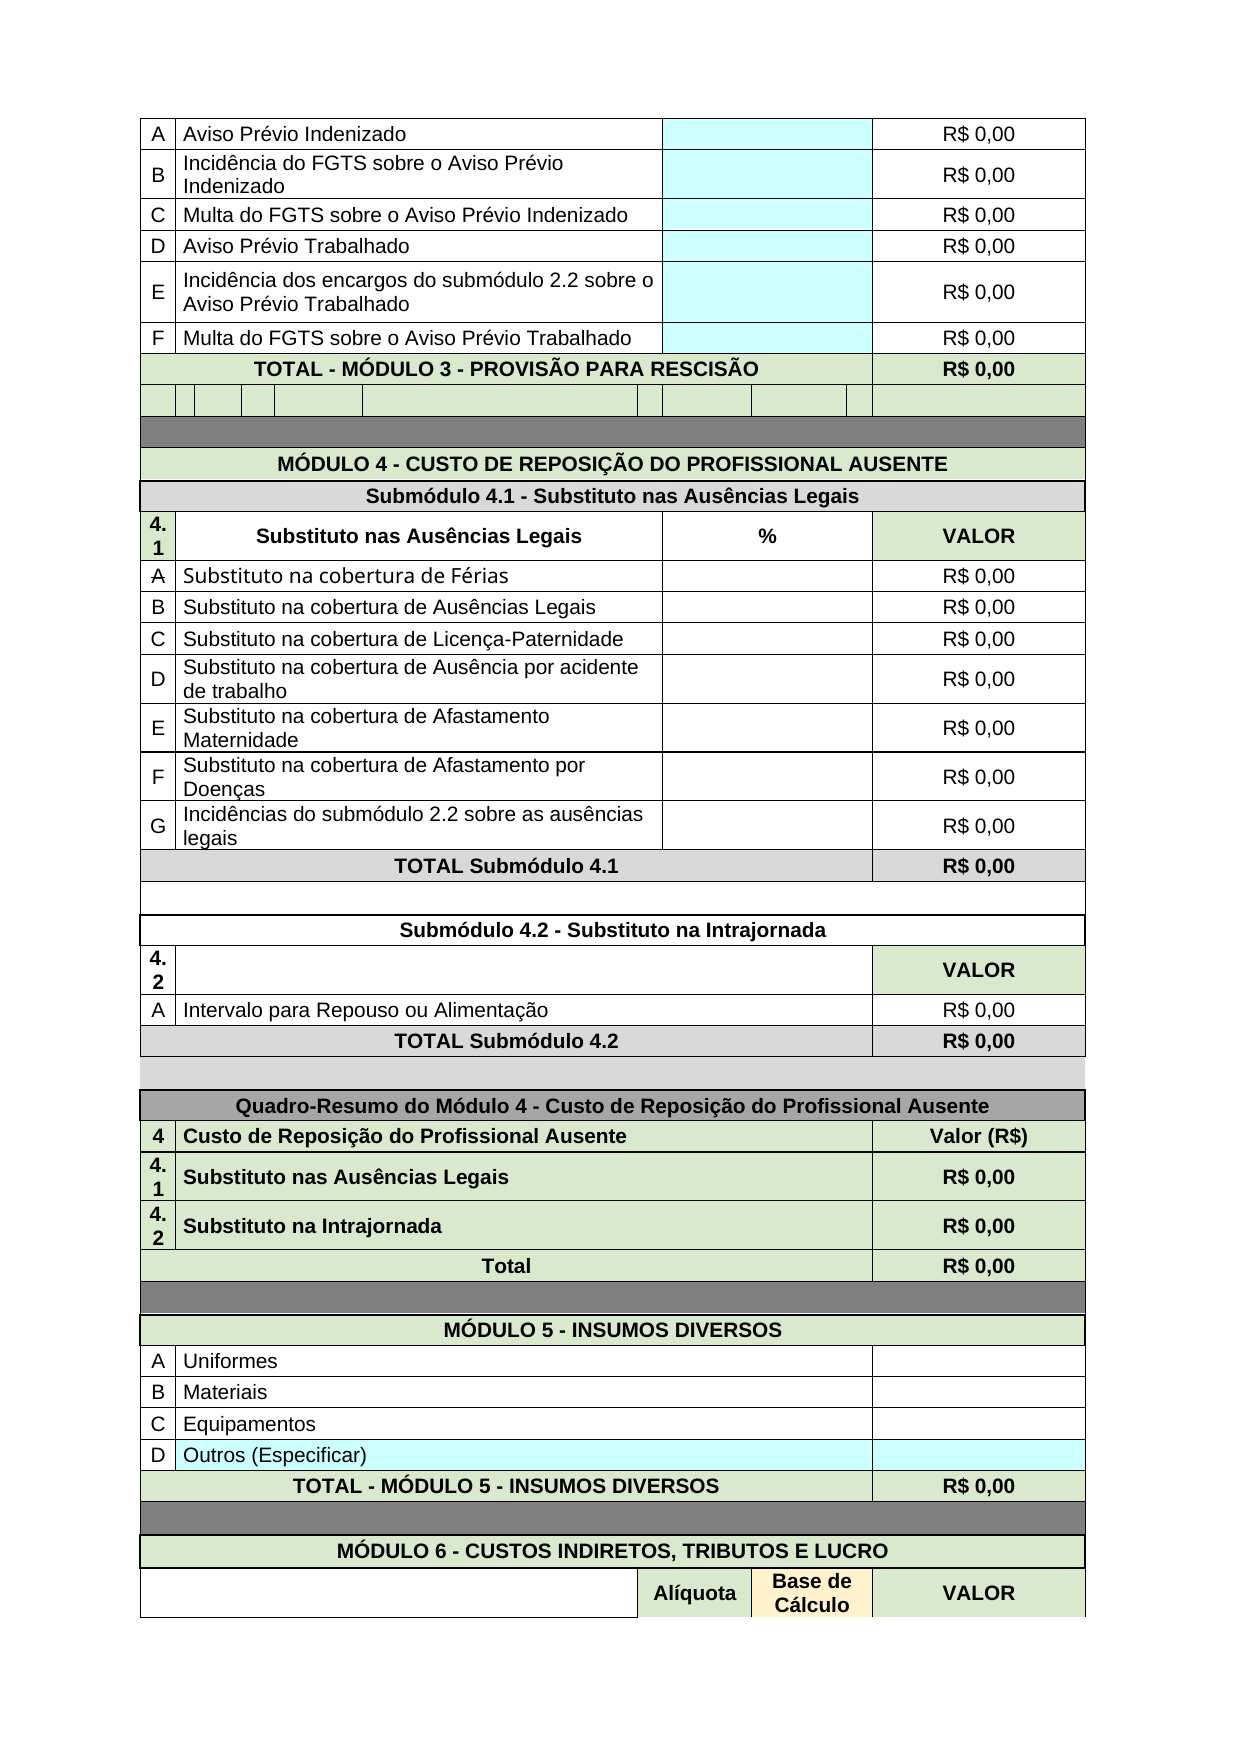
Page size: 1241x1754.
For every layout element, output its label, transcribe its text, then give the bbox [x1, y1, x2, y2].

table_cell [176, 385, 194, 416]
table_cell [663, 561, 872, 591]
table_cell Substituto na Intrajornada [176, 1201, 872, 1249]
table_cell R$ 0,00 [873, 231, 1085, 261]
table_cell Incidências do submódulo 2.2 sobre as ausências legais [176, 801, 662, 849]
table_cell [176, 946, 872, 994]
table_cell R$ 0,00 [873, 623, 1085, 653]
table_cell D [141, 1440, 175, 1470]
table_cell Incidência dos encargos do submódulo 2.2 sobre o Aviso Prévio Trabalhado [176, 262, 662, 322]
table_cell [274, 1057, 362, 1089]
table_cell [663, 592, 872, 622]
table_cell Submódulo 4.2 - Substituto na Intrajornada [141, 916, 1084, 945]
table_cell [194, 1057, 241, 1089]
table_cell Quadro-Resumo do Módulo 4 - Custo de Reposição do Profissional Ausente [141, 1091, 1084, 1120]
table_cell C [141, 199, 175, 229]
table_cell [872, 1057, 1085, 1089]
table_cell TOTAL Submódulo 4.2 [141, 1026, 872, 1056]
table_cell Alíquota [638, 1569, 751, 1617]
table_cell 4 [141, 1121, 175, 1151]
table_cell Uniformes [176, 1346, 872, 1376]
table_cell R$ 0,00 [873, 1250, 1085, 1281]
table_cell R$ 0,00 [873, 561, 1085, 591]
table_cell Substituto na cobertura de Afastamento Maternidade [176, 704, 662, 751]
table_cell D [141, 655, 175, 702]
table_cell D [141, 231, 175, 261]
table_cell TOTAL Submódulo 4.1 [141, 850, 872, 881]
table_cell G [141, 801, 175, 849]
table_cell [275, 385, 362, 416]
table_cell [873, 1377, 1085, 1407]
table_cell [141, 1502, 1085, 1534]
table_cell [242, 385, 274, 416]
table_cell Substituto na cobertura de Férias [176, 561, 662, 591]
table_cell Substituto nas Ausências Legais [176, 1153, 872, 1200]
table_cell 4.1 [141, 1153, 175, 1200]
table_cell R$ 0,00 [873, 704, 1085, 751]
table_cell E [141, 262, 175, 322]
table_cell [663, 150, 872, 198]
table_cell Substituto nas Ausências Legais [176, 512, 662, 560]
table_cell Outros (Especificar) [176, 1440, 872, 1470]
table_cell B [141, 150, 175, 198]
table_cell TOTAL - MÓDULO 5 - INSUMOS DIVERSOS [141, 1471, 872, 1501]
table_cell [663, 262, 872, 322]
table_cell [141, 1282, 1085, 1313]
table_cell VALOR [873, 512, 1085, 560]
table_cell Total [141, 1250, 872, 1281]
table_cell Multa do FGTS sobre o Aviso Prévio Indenizado [176, 199, 662, 229]
table_cell R$ 0,00 [873, 1201, 1085, 1249]
table_cell Custo de Reposição do Profissional Ausente [176, 1121, 872, 1151]
table_cell [663, 655, 872, 702]
table_cell 4.2 [141, 946, 175, 994]
table_cell [141, 385, 175, 416]
table_cell [663, 119, 872, 149]
table_cell [638, 385, 662, 416]
table_cell A [141, 995, 175, 1025]
table_cell R$ 0,00 [873, 995, 1085, 1025]
table_cell TOTAL - MÓDULO 3 - PROVISÃO PARA RESCISÃO [141, 354, 872, 384]
table_cell [663, 199, 872, 229]
table_cell R$ 0,00 [873, 1153, 1085, 1200]
table_cell [847, 385, 872, 416]
table_cell Substituto na cobertura de Licença-Paternidade [176, 623, 662, 653]
table_cell R$ 0,00 [873, 323, 1085, 353]
table_cell Intervalo para Repouso ou Alimentação [176, 995, 872, 1025]
table_cell [663, 323, 872, 353]
table_cell [195, 385, 241, 416]
table_cell E [141, 704, 175, 751]
table_cell F [141, 753, 175, 800]
table_cell [873, 1408, 1085, 1438]
table_cell [141, 1569, 637, 1617]
table_cell [873, 1440, 1085, 1470]
table_cell [663, 704, 872, 751]
table_cell [241, 1057, 274, 1089]
table_cell [873, 1346, 1085, 1376]
table_cell [363, 385, 637, 416]
table_cell F [141, 323, 175, 353]
table_cell [751, 1057, 847, 1089]
table_cell Multa do FGTS sobre o Aviso Prévio Trabalhado [176, 323, 662, 353]
table_cell [141, 417, 1085, 447]
table_cell Substituto na cobertura de Ausência por acidente de trabalho [176, 655, 662, 702]
table_cell [663, 231, 872, 261]
table_cell [752, 385, 846, 416]
table_cell [663, 801, 872, 849]
table_cell B [141, 592, 175, 622]
table_cell R$ 0,00 [873, 1471, 1085, 1501]
table_cell MÓDULO 6 - CUSTOS INDIRETOS, TRIBUTOS E LUCRO [141, 1536, 1084, 1567]
table_cell Incidência do FGTS sobre o Aviso Prévio Indenizado [176, 150, 662, 198]
table_cell A [141, 561, 175, 591]
table_cell [141, 882, 1085, 913]
table_cell R$ 0,00 [873, 262, 1085, 322]
table_cell A [141, 1346, 175, 1376]
table_cell VALOR [873, 1569, 1085, 1617]
table_cell Aviso Prévio Trabalhado [176, 231, 662, 261]
table_cell R$ 0,00 [873, 199, 1085, 229]
table_cell Base de Cálculo [752, 1569, 872, 1617]
table_cell [662, 1057, 751, 1089]
table_cell R$ 0,00 [873, 801, 1085, 849]
table_cell Submódulo 4.1 - Substituto nas Ausências Legais [141, 482, 1084, 511]
table_cell C [141, 1408, 175, 1438]
table_cell [176, 1057, 194, 1089]
table_cell MÓDULO 4 - CUSTO DE REPOSIÇÃO DO PROFISSIONAL AUSENTE [141, 448, 1085, 479]
table_cell VALOR [873, 946, 1085, 994]
table_cell R$ 0,00 [873, 753, 1085, 800]
table_cell [663, 753, 872, 800]
table_cell Materiais [176, 1377, 872, 1407]
table_cell % [663, 512, 872, 560]
table_cell [638, 1057, 662, 1089]
table_cell R$ 0,00 [873, 592, 1085, 622]
table_cell [362, 1057, 638, 1089]
table_cell Aviso Prévio Indenizado [176, 119, 662, 149]
table_cell C [141, 623, 175, 653]
table_cell R$ 0,00 [873, 354, 1085, 384]
table_cell [663, 385, 751, 416]
table_cell Substituto na cobertura de Afastamento por Doenças [176, 753, 662, 800]
table_cell R$ 0,00 [873, 850, 1085, 881]
table_cell B [141, 1377, 175, 1407]
table_cell MÓDULO 5 - INSUMOS DIVERSOS [141, 1316, 1084, 1345]
table_cell [140, 1057, 176, 1089]
table_cell [873, 385, 1085, 416]
table_cell Substituto na cobertura de Ausências Legais [176, 592, 662, 622]
table_cell [847, 1057, 872, 1089]
table_cell R$ 0,00 [873, 655, 1085, 702]
table_cell R$ 0,00 [873, 150, 1085, 198]
table_cell R$ 0,00 [873, 119, 1085, 149]
table_cell 4.2 [141, 1201, 175, 1249]
table_cell A [141, 119, 175, 149]
table_cell Valor (R$) [873, 1121, 1085, 1151]
table_cell Equipamentos [176, 1408, 872, 1438]
table_cell [663, 623, 872, 653]
table_cell R$ 0,00 [873, 1026, 1085, 1056]
table_cell 4.1 [141, 512, 175, 560]
